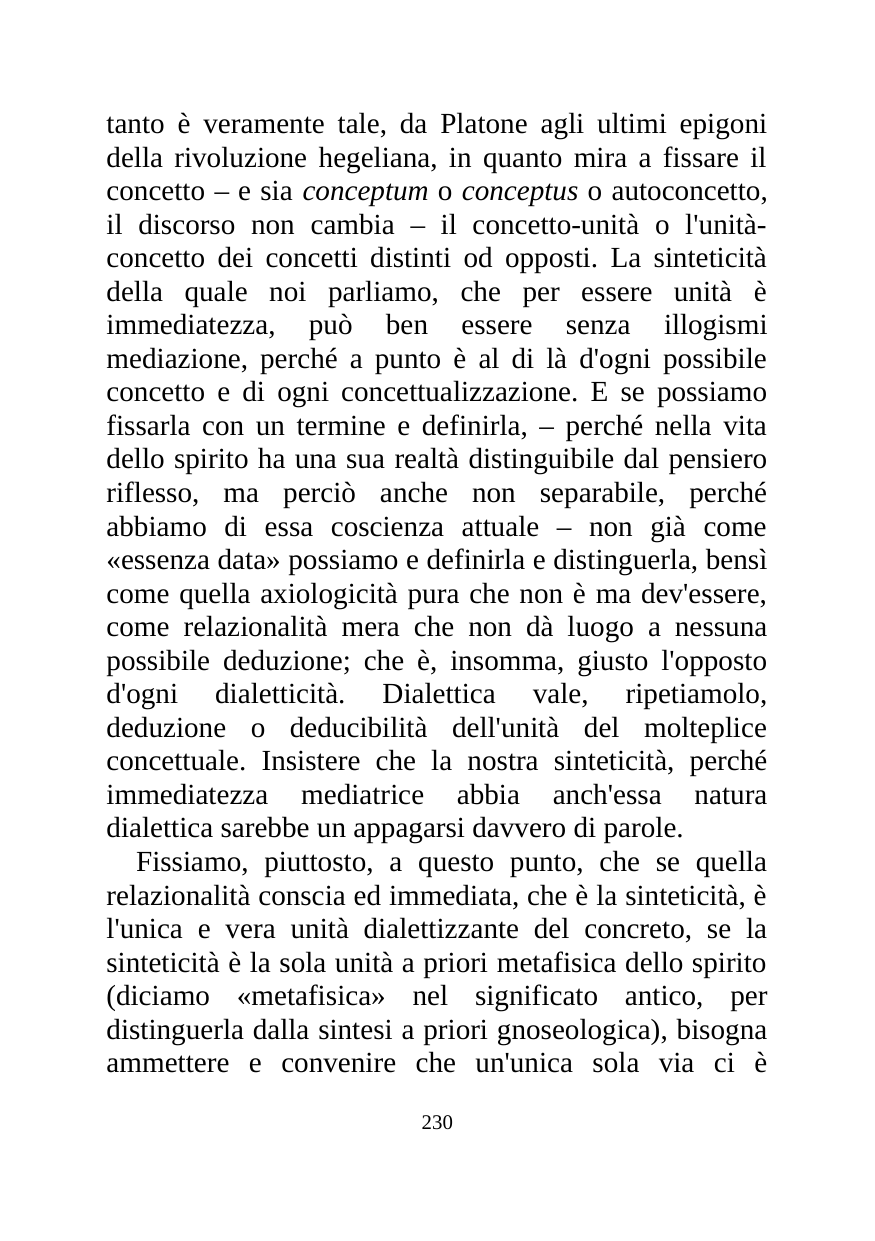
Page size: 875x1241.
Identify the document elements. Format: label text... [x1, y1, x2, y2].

text tanto è veramente tale, da Platone agli ultimi epigoni della rivoluzione hegeliana, in quanto mira a fissare il concetto – e sia conceptum o conceptus o autoconcetto, il discorso non cambia – il concetto-unità o l'unità-concetto dei concetti distinti od opposti. La sinteticità della quale noi parliamo, che per essere unità è immediatezza, può ben essere senza illogismi mediazione, perché a punto è al di là d'ogni possibile concetto e di ogni concettualizzazione. E se possiamo fissarla con un termine e definirla, – perché nella vita dello spirito ha una sua realtà distinguibile dal pensiero riflesso, ma perciò anche non separabile, perché abbiamo di essa coscienza attuale – non già come «essenza data» possiamo e definirla e distinguerla, bensì come quella axiologicità pura che non è ma dev'essere, come relazionalità mera che non dà luogo a nessuna possibile deduzione; che è, insomma, giusto l'opposto d'ogni dialetticità. Dialettica vale, ripetiamolo, deduzione o deducibilità dell'unità del molteplice concettuale. Insistere che la nostra sinteticità, perché immediatezza mediatrice abbia anch'essa natura dialettica sarebbe un appagarsi davvero di parole. [106, 106, 768, 844]
text Fissiamo, piuttosto, a questo punto, che se quella relazionalità conscia ed immediata, che è la sinteticità, è l'unica e vera unità dialettizzante del concreto, se la sinteticità è la sola unità a priori metafisica dello spirito (diciamo «metafisica» nel significato antico, per distinguerla dalla sintesi a priori gnoseologica), bisogna ammettere e convenire che un'unica sola via ci è [106, 844, 768, 1079]
